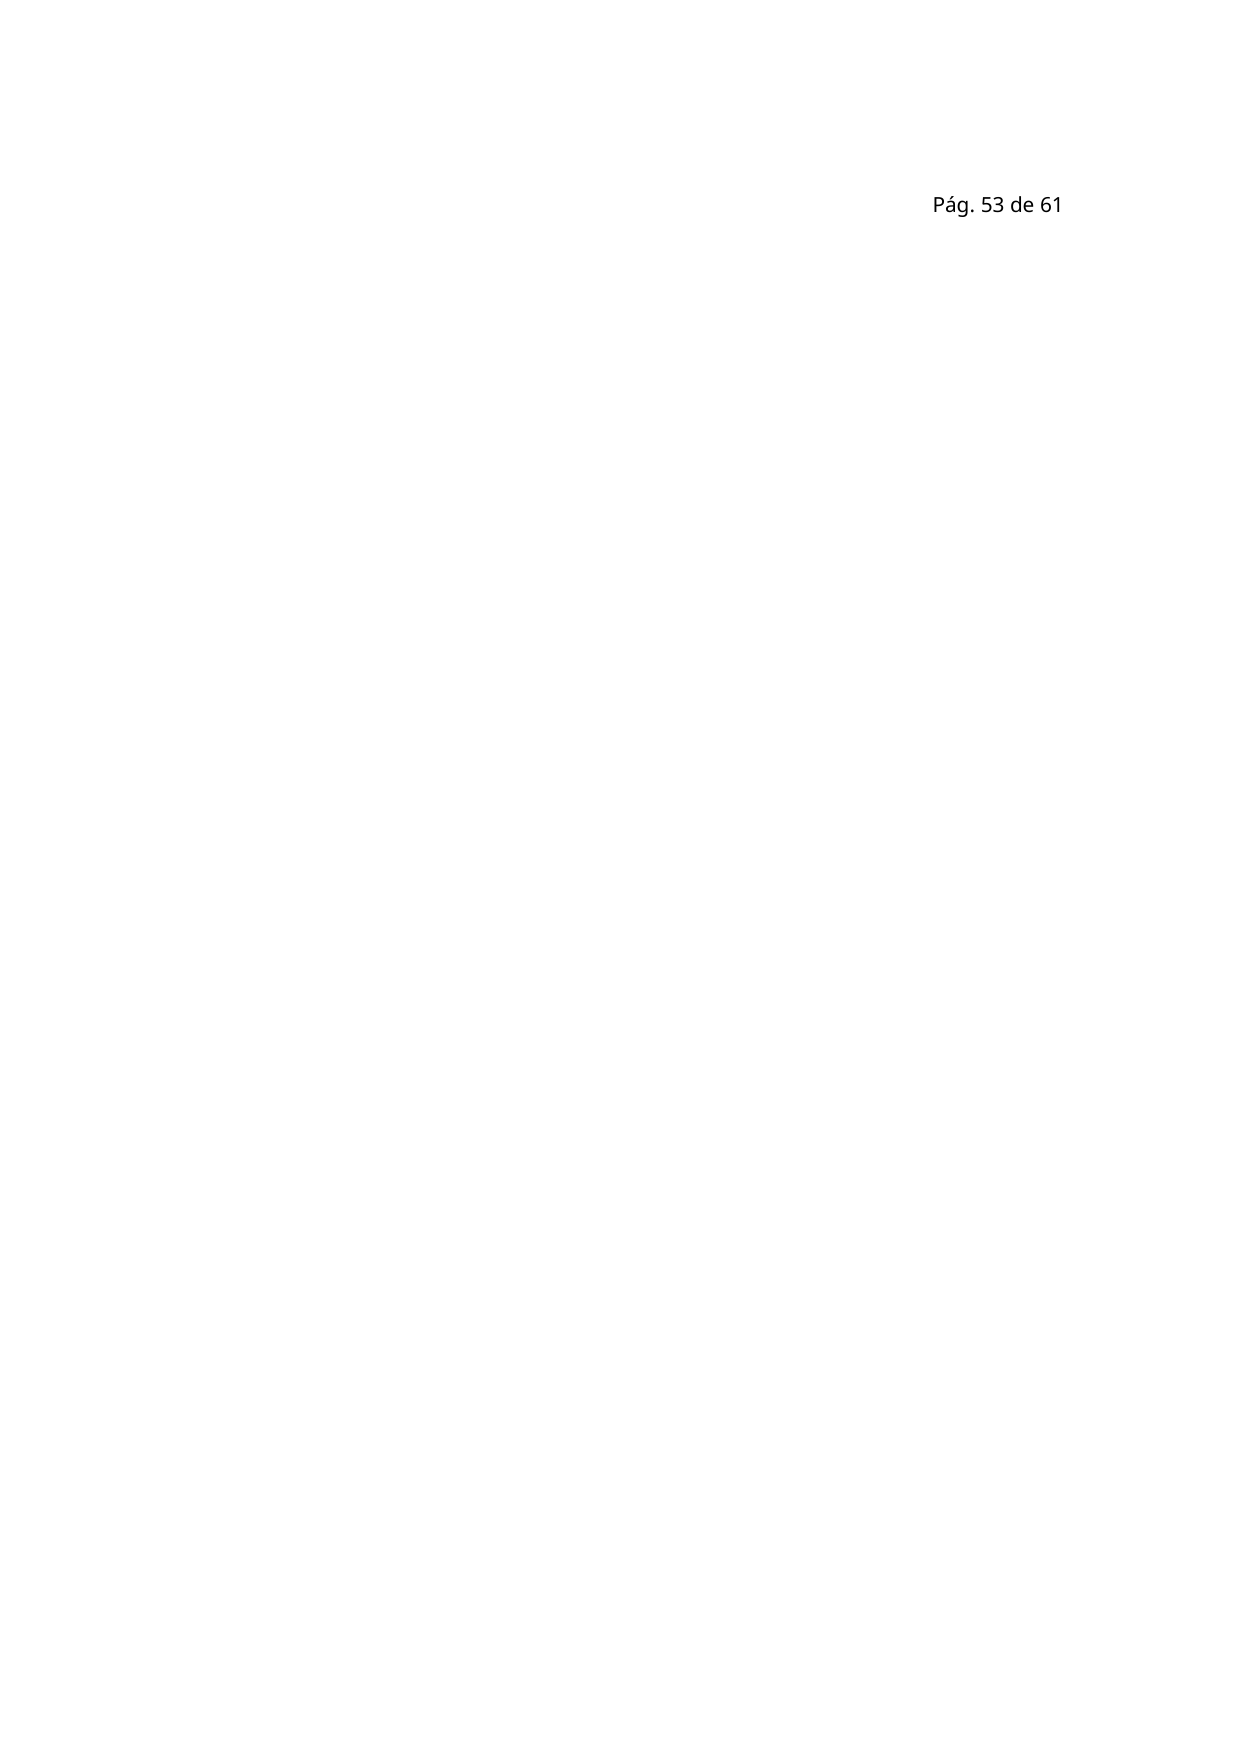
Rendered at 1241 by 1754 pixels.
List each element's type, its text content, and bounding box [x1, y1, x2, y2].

text Pág. 53 de 61 [160, 190, 1063, 219]
